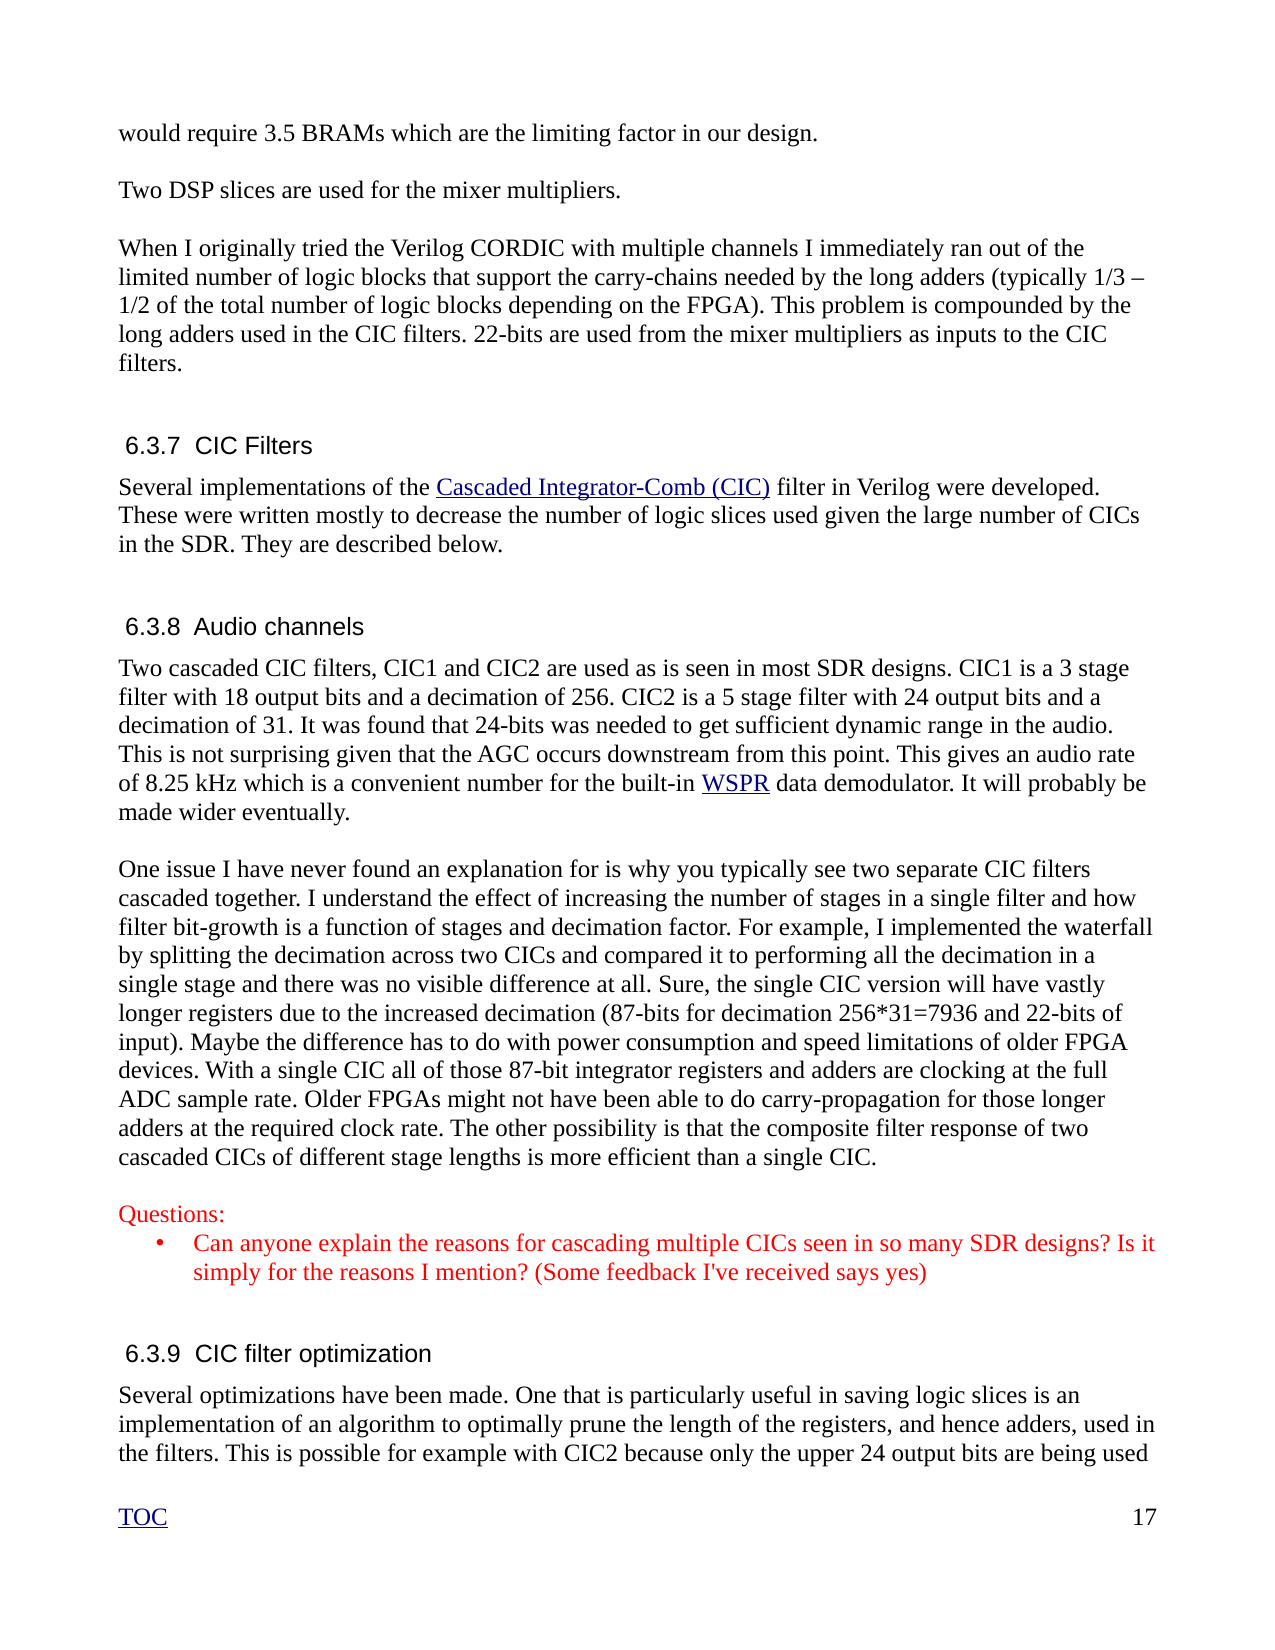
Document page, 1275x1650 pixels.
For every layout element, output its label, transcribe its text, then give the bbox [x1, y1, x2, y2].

text would require 3.5 BRAMs which are the limiting factor in our design. [118, 118, 1157, 147]
list Can anyone explain the reasons for cascading multiple CICs seen in so many SDR designs? Is it simply for the reasons I mention? (Some feedback I've received says yes) [156, 1228, 1157, 1286]
text Several implementations of the Cascaded Integrator-Comb (CIC) filter in Verilog were developed. These were written mostly to decrease the number of logic slices used given the large number of CICs in the SDR. They are described below. [118, 472, 1157, 558]
subtitle CIC filter optimization [118, 1339, 1157, 1368]
text When I originally tried the Verilog CORDIC with multiple channels I immediately ran out of the limited number of logic blocks that support the carry-chains needed by the long adders (typically 1/3 – 1/2 of the total number of logic blocks depending on the FPGA). This problem is compounded by the long adders used in the CIC filters. 22-bits are used from the mixer multipliers as inputs to the CIC filters. [118, 233, 1157, 377]
subtitle CIC Filters [118, 431, 1157, 459]
text Questions: [118, 1199, 1157, 1228]
text Two cascaded CIC filters, CIC1 and CIC2 are used as is seen in most SDR designs. CIC1 is a 3 stage filter with 18 output bits and a decimation of 256. CIC2 is a 5 stage filter with 24 output bits and a decimation of 31. It was found that 24-bits was needed to get sufficient dynamic range in the audio. This is not surprising given that the AGC occurs downstream from this point. This gives an audio rate of 8.25 kHz which is a convenient number for the built-in WSPR data demodulator. It will probably be made wider eventually. [118, 653, 1157, 826]
text Two DSP slices are used for the mixer multipliers. [118, 176, 1157, 204]
text Several optimizations have been made. One that is particularly useful in saving logic slices is an implementation of an algorithm to optimally prune the length of the registers, and hence adders, used in the filters. This is possible for example with CIC2 because only the upper 24 output bits are being used [118, 1381, 1157, 1467]
text One issue I have never found an explanation for is why you typically see two separate CIC filters cascaded together. I understand the effect of increasing the number of stages in a single filter and how filter bit-growth is a function of stages and decimation factor. For example, I implemented the waterfall by splitting the decimation across two CICs and compared it to performing all the decimation in a single stage and there was no visible difference at all. Sure, the single CIC version will have vastly longer registers due to the increased decimation (87-bits for decimation 256*31=7936 and 22-bits of input). Maybe the difference has to do with power consumption and speed limitations of older FPGA devices. With a single CIC all of those 87-bit integrator registers and adders are clocking at the full ADC sample rate. Older FPGAs might not have been able to do carry-propagation for those longer adders at the required clock rate. The other possibility is that the composite filter response of two cascaded CICs of different stage lengths is more efficient than a single CIC. [118, 854, 1157, 1171]
subtitle Audio channels [118, 612, 1157, 641]
